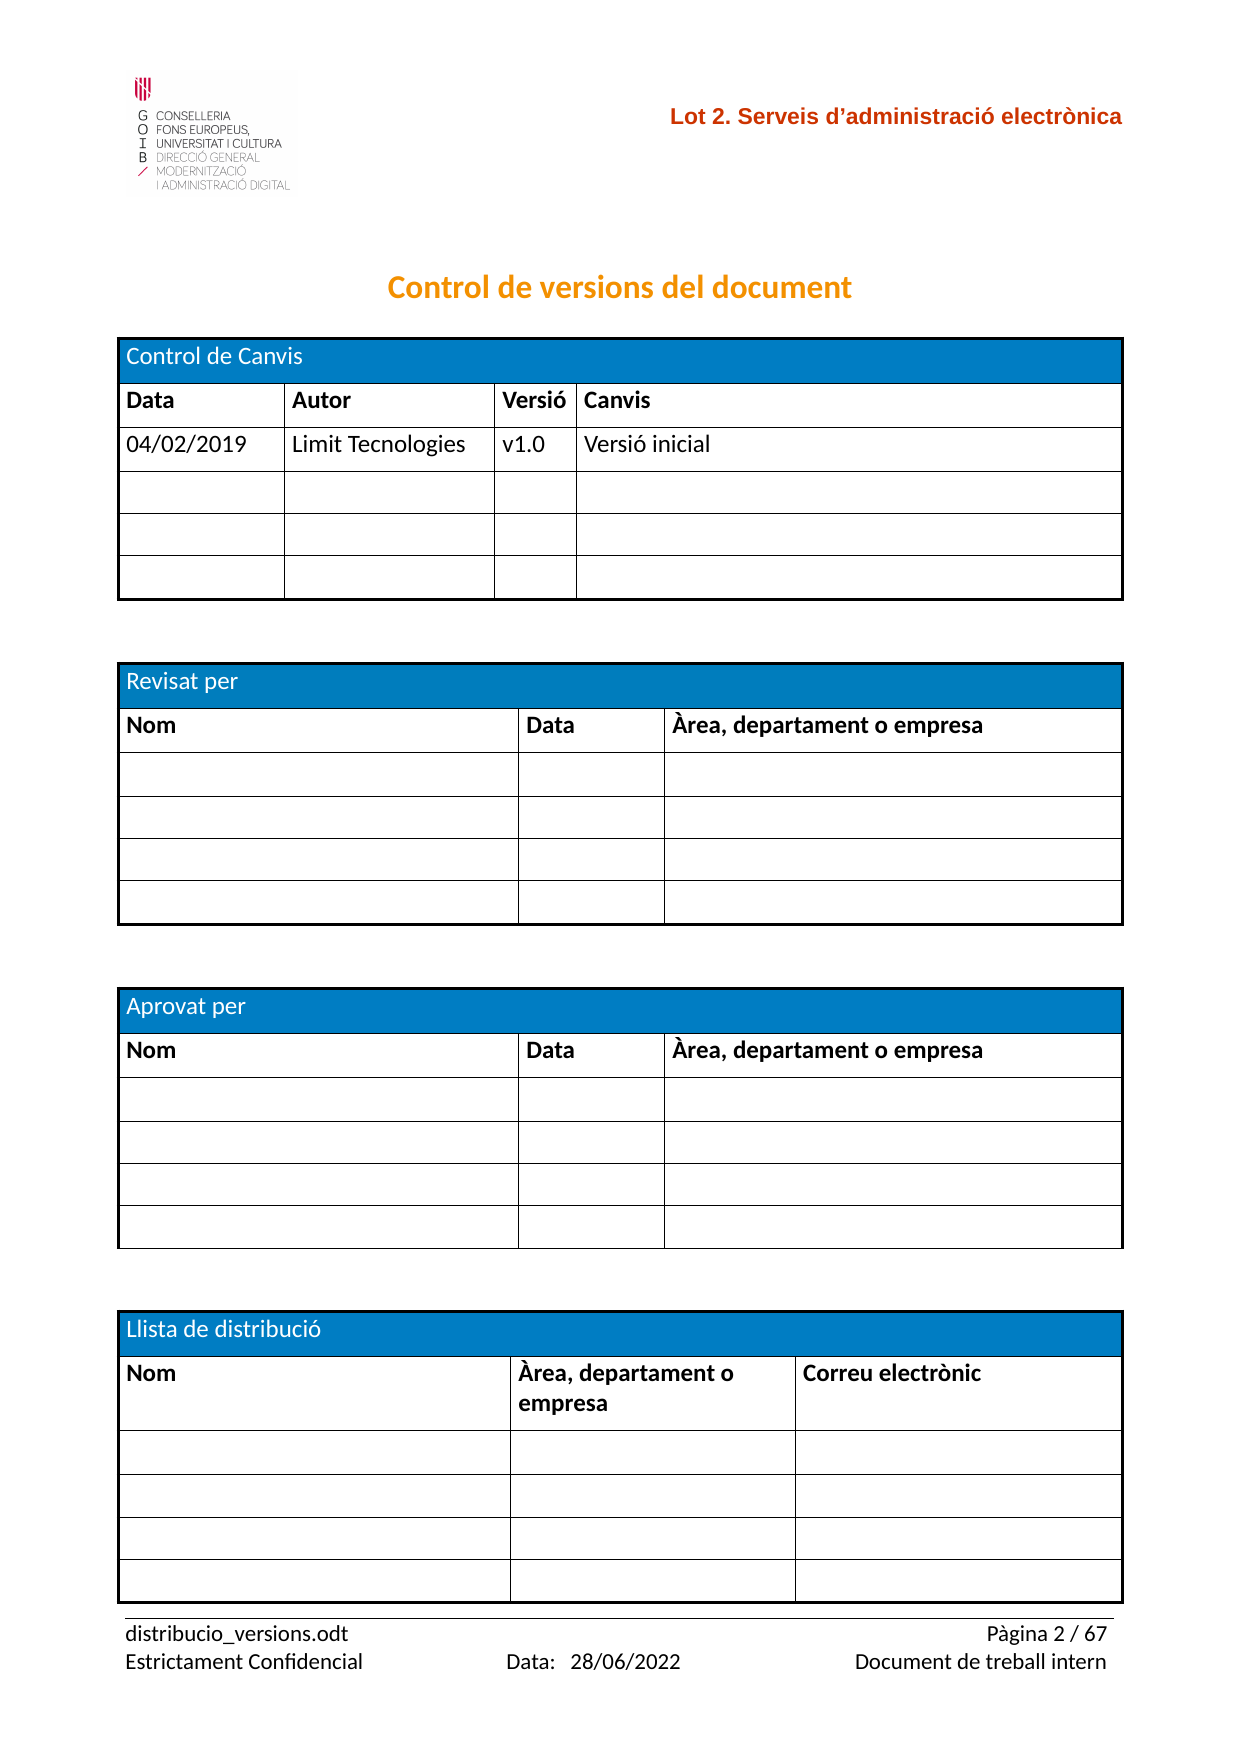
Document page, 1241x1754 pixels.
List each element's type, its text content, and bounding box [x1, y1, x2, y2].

table_cell [577, 556, 1121, 597]
table_cell [120, 1078, 518, 1121]
table_cell [665, 1078, 1121, 1121]
table_cell [519, 1206, 664, 1247]
table_cell Autor [285, 384, 494, 427]
table_cell [665, 753, 1121, 796]
table_cell Nom [120, 1034, 518, 1077]
table_cell [577, 514, 1121, 555]
table_cell [665, 881, 1121, 922]
table_cell Àrea, departament o empresa [665, 709, 1121, 752]
table_cell [665, 839, 1121, 880]
table_cell [495, 514, 576, 555]
table_cell [519, 1078, 664, 1121]
table_cell Data [120, 384, 284, 427]
table_cell v1.0 [495, 428, 576, 471]
table_cell Data [519, 1034, 664, 1077]
table_cell [120, 797, 518, 838]
table_cell [519, 797, 664, 838]
table_cell [120, 1560, 510, 1601]
table_cell [120, 472, 284, 513]
table_cell [796, 1475, 1121, 1517]
table_cell [519, 881, 664, 922]
table_cell [120, 1206, 518, 1247]
table_header Control de Canvis [120, 340, 1121, 383]
table_cell [665, 1206, 1121, 1247]
table_cell [519, 1122, 664, 1163]
table_cell [796, 1518, 1121, 1559]
table_cell [511, 1560, 795, 1601]
table_cell [495, 472, 576, 513]
table_cell [796, 1560, 1121, 1601]
table_cell [665, 797, 1121, 838]
subtitle Control de versions del document [118, 266, 1122, 307]
table_cell [285, 556, 494, 597]
table_cell [519, 839, 664, 880]
table_cell Versió inicial [577, 428, 1121, 471]
table_cell [577, 472, 1121, 513]
table_cell [285, 472, 494, 513]
table_cell Àrea, departament o empresa [665, 1034, 1121, 1077]
table_header Revisat per [120, 665, 1121, 708]
table_cell Limit Tecnologies [285, 428, 494, 471]
table_cell [120, 556, 284, 597]
table_cell [495, 556, 576, 597]
table_cell [519, 1164, 664, 1205]
table_cell Data [519, 709, 664, 752]
table_cell Àrea, departament o empresa [511, 1357, 795, 1430]
table_cell Nom [120, 1357, 510, 1430]
table_cell Nom [120, 709, 518, 752]
table_cell [285, 514, 494, 555]
table_cell [120, 881, 518, 922]
table_cell [120, 753, 518, 796]
table_cell [120, 1518, 510, 1559]
picture [126, 70, 299, 197]
table_cell [519, 753, 664, 796]
table_cell [120, 1164, 518, 1205]
table_cell Correu electrònic [796, 1357, 1121, 1430]
table_cell [511, 1518, 795, 1559]
table_cell [665, 1164, 1121, 1205]
table_cell [120, 1122, 518, 1163]
table_cell [665, 1122, 1121, 1163]
table_cell [120, 839, 518, 880]
table_header Llista de distribució [120, 1313, 1121, 1356]
table_cell 04/02/2019 [120, 428, 284, 471]
table_cell [511, 1475, 795, 1517]
table_cell [120, 1475, 510, 1517]
table_cell [511, 1431, 795, 1474]
table_cell Versió [495, 384, 576, 427]
table_cell [796, 1431, 1121, 1474]
table_cell [120, 514, 284, 555]
table_header Aprovat per [120, 990, 1121, 1033]
table_cell [120, 1431, 510, 1474]
table_cell Canvis [577, 384, 1121, 427]
